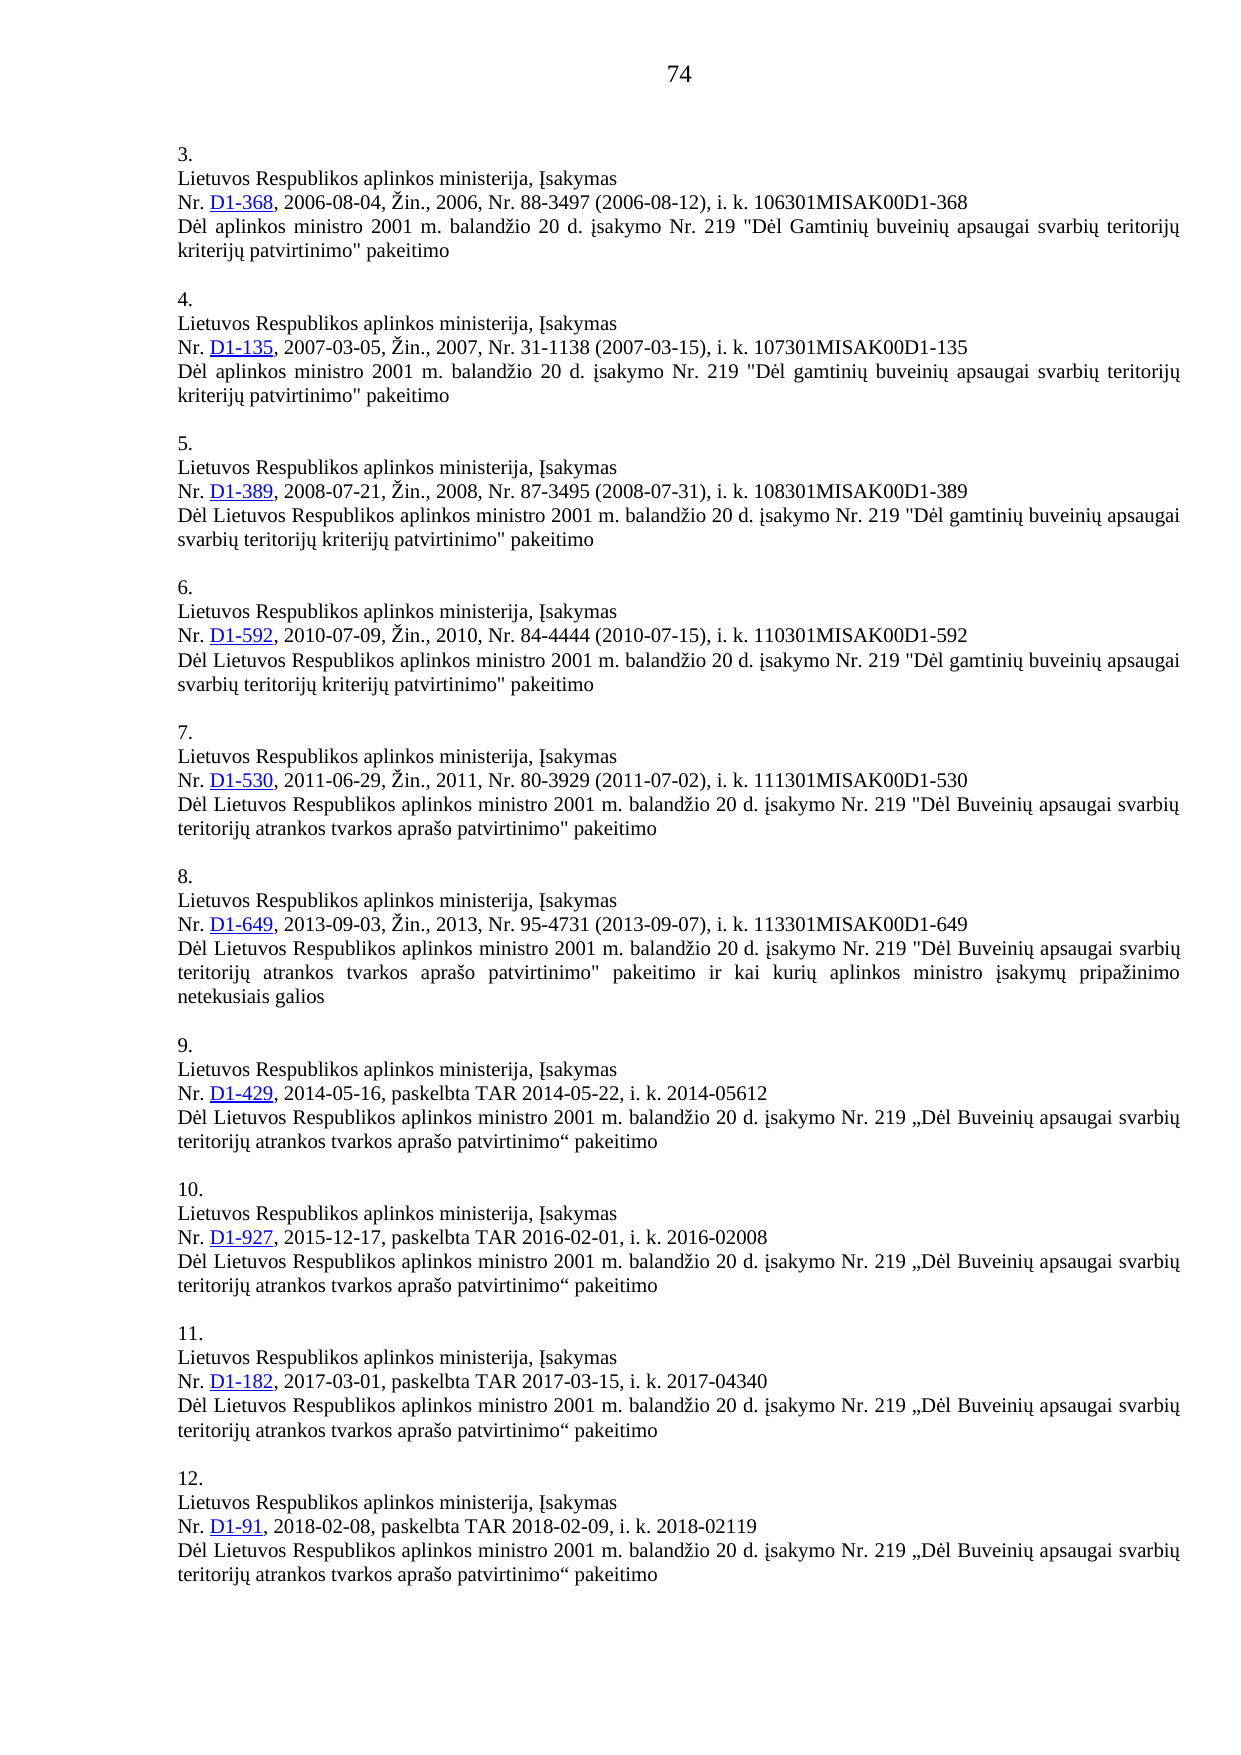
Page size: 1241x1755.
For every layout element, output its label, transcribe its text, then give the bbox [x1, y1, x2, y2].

text Lietuvos Respublikos aplinkos ministerija, Įsakymas [177, 1057, 1181, 1081]
text Nr. D1-530, 2011-06-29, Žin., 2011, Nr. 80-3929 (2011-07-02), i. k. 111301MISAK00D1-530 [177, 768, 1181, 792]
text 10. [177, 1177, 1181, 1201]
text Nr. D1-649, 2013-09-03, Žin., 2013, Nr. 95-4731 (2013-09-07), i. k. 113301MISAK00D1-649 [177, 912, 1181, 936]
text 6. [177, 575, 1181, 599]
text Nr. D1-135, 2007-03-05, Žin., 2007, Nr. 31-1138 (2007-03-15), i. k. 107301MISAK00D1-135 [177, 335, 1181, 359]
text Lietuvos Respublikos aplinkos ministerija, Įsakymas [177, 455, 1181, 479]
text Dėl Lietuvos Respublikos aplinkos ministro 2001 m. balandžio 20 d. įsakymo Nr. 219 „Dėl Buveinių apsaugai svarbių teritorijų atrankos tvarkos aprašo patvirtinimo“ pakeitimo [177, 1249, 1181, 1297]
text Dėl Lietuvos Respublikos aplinkos ministro 2001 m. balandžio 20 d. įsakymo Nr. 219 "Dėl Buveinių apsaugai svarbių teritorijų atrankos tvarkos aprašo patvirtinimo" pakeitimo [177, 792, 1181, 840]
text Dėl Lietuvos Respublikos aplinkos ministro 2001 m. balandžio 20 d. įsakymo Nr. 219 „Dėl Buveinių apsaugai svarbių teritorijų atrankos tvarkos aprašo patvirtinimo“ pakeitimo [177, 1393, 1181, 1442]
text Nr. D1-91, 2018-02-08, paskelbta TAR 2018-02-09, i. k. 2018-02119 [177, 1514, 1181, 1538]
text Nr. D1-368, 2006-08-04, Žin., 2006, Nr. 88-3497 (2006-08-12), i. k. 106301MISAK00D1-368 [177, 190, 1181, 214]
text 12. [177, 1466, 1181, 1490]
text Nr. D1-389, 2008-07-21, Žin., 2008, Nr. 87-3495 (2008-07-31), i. k. 108301MISAK00D1-389 [177, 479, 1181, 503]
text 11. [177, 1321, 1181, 1345]
text 8. [177, 864, 1181, 888]
text Dėl aplinkos ministro 2001 m. balandžio 20 d. įsakymo Nr. 219 "Dėl gamtinių buveinių apsaugai svarbių teritorijų kriterijų patvirtinimo" pakeitimo [177, 359, 1181, 407]
text Nr. D1-592, 2010-07-09, Žin., 2010, Nr. 84-4444 (2010-07-15), i. k. 110301MISAK00D1-592 [177, 623, 1181, 647]
text Lietuvos Respublikos aplinkos ministerija, Įsakymas [177, 888, 1181, 912]
text Nr. D1-182, 2017-03-01, paskelbta TAR 2017-03-15, i. k. 2017-04340 [177, 1369, 1181, 1393]
text Lietuvos Respublikos aplinkos ministerija, Įsakymas [177, 599, 1181, 623]
text Dėl Lietuvos Respublikos aplinkos ministro 2001 m. balandžio 20 d. įsakymo Nr. 219 „Dėl Buveinių apsaugai svarbių teritorijų atrankos tvarkos aprašo patvirtinimo“ pakeitimo [177, 1105, 1181, 1153]
text Lietuvos Respublikos aplinkos ministerija, Įsakymas [177, 744, 1181, 768]
text 5. [177, 431, 1181, 455]
text Nr. D1-927, 2015-12-17, paskelbta TAR 2016-02-01, i. k. 2016-02008 [177, 1225, 1181, 1249]
text Dėl Lietuvos Respublikos aplinkos ministro 2001 m. balandžio 20 d. įsakymo Nr. 219 „Dėl Buveinių apsaugai svarbių teritorijų atrankos tvarkos aprašo patvirtinimo“ pakeitimo [177, 1538, 1181, 1586]
text 9. [177, 1032, 1181, 1057]
text 3. [177, 142, 1181, 166]
text Nr. D1-429, 2014-05-16, paskelbta TAR 2014-05-22, i. k. 2014-05612 [177, 1081, 1181, 1105]
text Lietuvos Respublikos aplinkos ministerija, Įsakymas [177, 1490, 1181, 1514]
text 7. [177, 720, 1181, 744]
text Lietuvos Respublikos aplinkos ministerija, Įsakymas [177, 166, 1181, 190]
text 4. [177, 287, 1181, 311]
text Dėl Lietuvos Respublikos aplinkos ministro 2001 m. balandžio 20 d. įsakymo Nr. 219 "Dėl Buveinių apsaugai svarbių teritorijų atrankos tvarkos aprašo patvirtinimo" pakeitimo ir kai kurių aplinkos ministro įsakymų pripažinimo netekusiais galios [177, 936, 1181, 1008]
text Dėl Lietuvos Respublikos aplinkos ministro 2001 m. balandžio 20 d. įsakymo Nr. 219 "Dėl gamtinių buveinių apsaugai svarbių teritorijų kriterijų patvirtinimo" pakeitimo [177, 503, 1181, 551]
text Lietuvos Respublikos aplinkos ministerija, Įsakymas [177, 1345, 1181, 1369]
text Lietuvos Respublikos aplinkos ministerija, Įsakymas [177, 311, 1181, 335]
text Dėl aplinkos ministro 2001 m. balandžio 20 d. įsakymo Nr. 219 "Dėl Gamtinių buveinių apsaugai svarbių teritorijų kriterijų patvirtinimo" pakeitimo [177, 214, 1181, 262]
text Lietuvos Respublikos aplinkos ministerija, Įsakymas [177, 1201, 1181, 1225]
text Dėl Lietuvos Respublikos aplinkos ministro 2001 m. balandžio 20 d. įsakymo Nr. 219 "Dėl gamtinių buveinių apsaugai svarbių teritorijų kriterijų patvirtinimo" pakeitimo [177, 647, 1181, 696]
